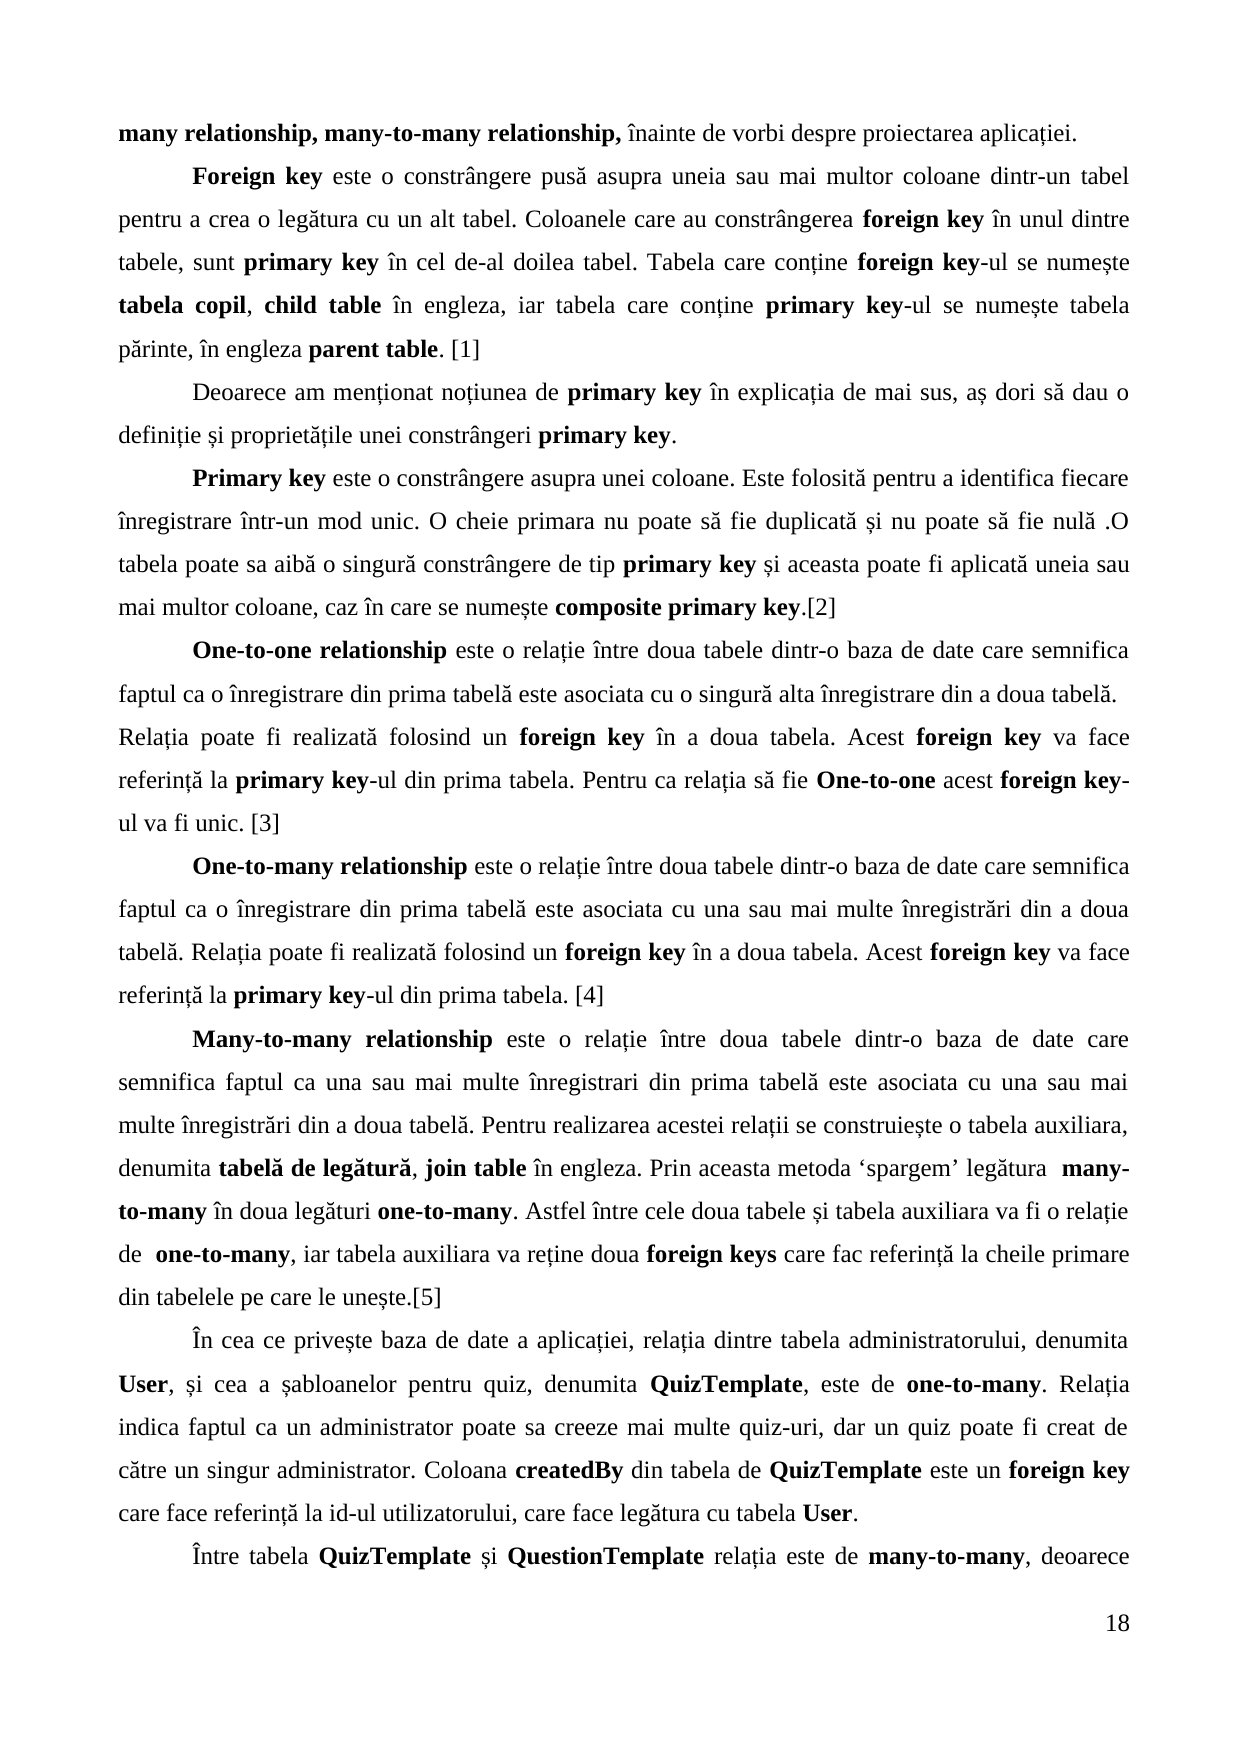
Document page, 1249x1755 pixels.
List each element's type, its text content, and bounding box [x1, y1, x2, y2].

text many relationship, many-to-many relationship, înainte de vorbi despre proiectarea aplicației. [118, 118, 1130, 147]
text Între tabela QuizTemplate și QuestionTemplate relația este de many-to-many, deoarece [118, 1541, 1130, 1570]
text Deoarece am menționat noțiunea de primary key în explicația de mai sus, aș dori să dau o definiție și proprietățile unei constrângeri primary key. [118, 377, 1130, 449]
text One-to-many relationship este o relație între doua tabele dintr-o baza de date care semnifica faptul ca o înregistrare din prima tabelă este asociata cu una sau mai multe înregistrări din a doua tabelă. Relația poate fi realizată folosind un foreign key în a doua tabela. Acest foreign key va face referință la primary key-ul din prima tabela. [4] [118, 851, 1130, 1009]
text Foreign key este o constrângere pusă asupra uneia sau mai multor coloane dintr-un tabel pentru a crea o legătura cu un alt tabel. Coloanele care au constrângerea foreign key în unul dintre tabele, sunt primary key în cel de-al doilea tabel. Tabela care conține foreign key-ul se numește tabela copil, child table în engleza, iar tabela care conține primary key-ul se numește tabela părinte, în engleza parent table. [1] [118, 161, 1130, 362]
text One-to-one relationship este o relație între doua tabele dintr-o baza de date care semnifica faptul ca o înregistrare din prima tabelă este asociata cu o singură alta înregistrare din a doua tabelă. [118, 636, 1130, 707]
text Many-to-many relationship este o relație între doua tabele dintr-o baza de date care semnifica faptul ca una sau mai multe înregistrari din prima tabelă este asociata cu una sau mai multe înregistrări din a doua tabelă. Pentru realizarea acestei relații se construiește o tabela auxiliara, denumita tabelă de legătură, join table în engleza. Prin aceasta metoda ‘spargem’ legătura many-to-many în doua legături one-to-many. Astfel între cele doua tabele și tabela auxiliara va fi o relație de one-to-many, iar tabela auxiliara va reține doua foreign keys care fac referință la cheile primare din tabelele pe care le unește.[5] [118, 1024, 1130, 1311]
text Primary key este o constrângere asupra unei coloane. Este folosită pentru a identifica fiecare înregistrare într-un mod unic. O cheie primara nu poate să fie duplicată și nu poate să fie nulă .O tabela poate sa aibă o singură constrângere de tip primary key și aceasta poate fi aplicată uneia sau mai multor coloane, caz în care se numește composite primary key.[2] [118, 463, 1130, 621]
text Relația poate fi realizată folosind un foreign key în a doua tabela. Acest foreign key va face referință la primary key-ul din prima tabela. Pentru ca relația să fie One-to-one acest foreign key-ul va fi unic. [3] [118, 722, 1130, 837]
text În cea ce privește baza de date a aplicației, relația dintre tabela administratorului, denumita User, și cea a șabloanelor pentru quiz, denumita QuizTemplate, este de one-to-many. Relația indica faptul ca un administrator poate sa creeze mai multe quiz-uri, dar un quiz poate fi creat de către un singur administrator. Coloana createdBy din tabela de QuizTemplate este un foreign key care face referință la id-ul utilizatorului, care face legătura cu tabela User. [118, 1326, 1130, 1527]
